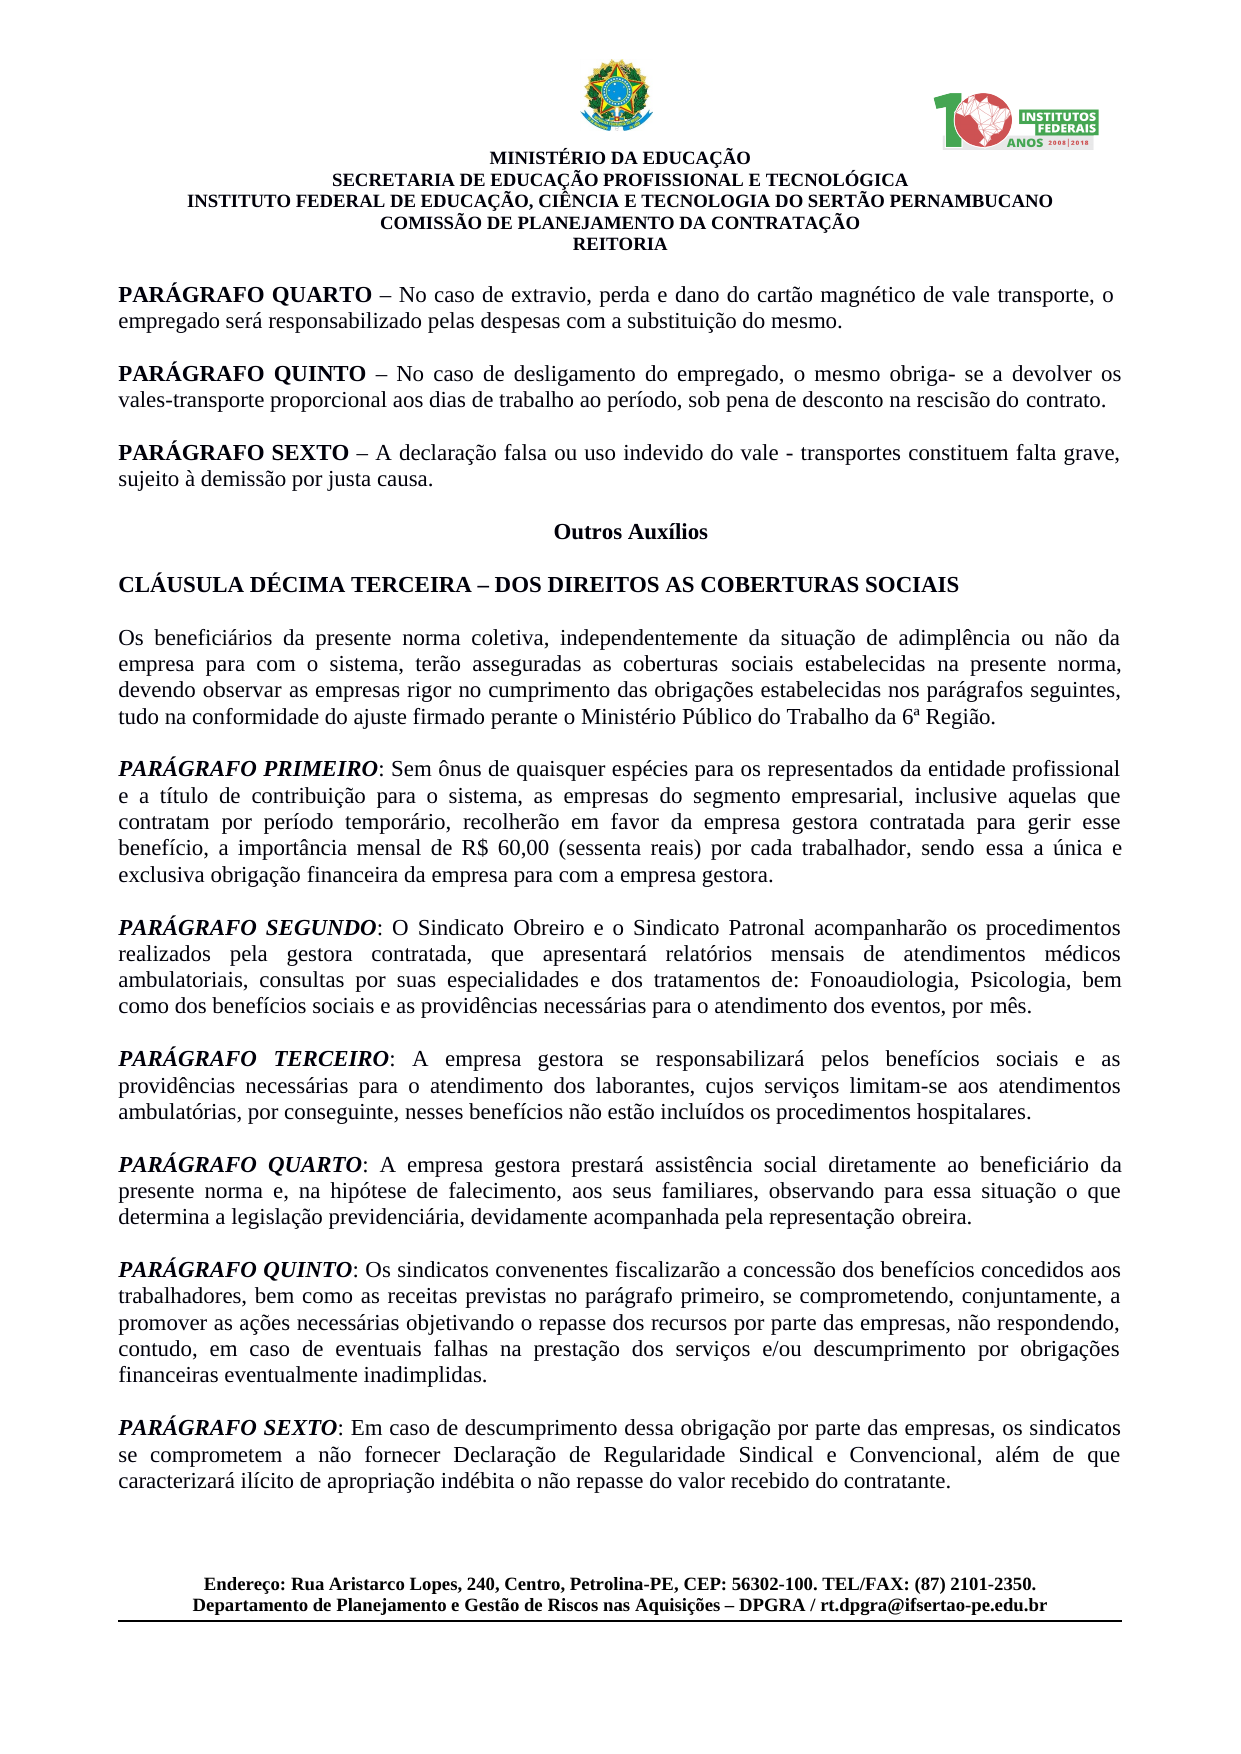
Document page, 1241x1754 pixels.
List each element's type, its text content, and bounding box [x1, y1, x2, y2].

picture [933, 93, 1099, 150]
text PARÁGRAFO SEGUNDO: O Sindicato Obreiro e o Sindicato Patronal acompanharão os procedimentos realizados pela gestora contratada, que apresentará relatórios mensais de atendimentos médicos ambulatoriais, consultas por suas especialidades e dos tratamentos de: Fonoaudiologia, Psicologia, bem como dos benefícios sociais e as providências necessárias para o atendimento dos eventos, por mês. [118, 913, 1122, 1019]
text Os beneficiários da presente norma coletiva, independentemente da situação de adimplência ou não da empresa para com o sistema, terão asseguradas as coberturas sociais estabelecidas na presente norma, devendo observar as empresas rigor no cumprimento das obrigações estabelecidas nos parágrafos seguintes, tudo na conformidade do ajuste firmado perante o Ministério Público do Trabalho da 6ª Região. [118, 624, 1122, 729]
text PARÁGRAFO QUARTO: A empresa gestora prestará assistência social diretamente ao beneficiário da presente norma e, na hipótese de falecimento, aos seus familiares, observando para essa situação o que determina a legislação previdenciária, devidamente acompanhada pela representação obreira. [118, 1151, 1122, 1230]
text PARÁGRAFO SEXTO – A declaração falsa ou uso indevido do vale - transportes constituem falta grave, sujeito à demissão por justa causa. [118, 439, 1122, 492]
text Outros Auxílios [158, 518, 1103, 544]
text PARÁGRAFO SEXTO: Em caso de descumprimento dessa obrigação por parte das empresas, os sindicatos se comprometem a não fornecer Declaração de Regularidade Sindical e Convencional, além de que caracterizará ilícito de apropriação indébita o não repasse do valor recebido do contratante. [118, 1414, 1122, 1493]
text PARÁGRAFO QUINTO: Os sindicatos convenentes fiscalizarão a concessão dos benefícios concedidos aos trabalhadores, bem como as receitas previstas no parágrafo primeiro, se comprometendo, conjuntamente, a promover as ações necessárias objetivando o repasse dos recursos por parte das empresas, não respondendo, contudo, em caso de eventuais falhas na prestação dos serviços e/ou descumprimento por obrigações financeiras eventualmente inadimplidas. [118, 1256, 1122, 1388]
text PARÁGRAFO PRIMEIRO: Sem ônus de quaisquer espécies para os representados da entidade profissional e a título de contribuição para o sistema, as empresas do segmento empresarial, inclusive aquelas que contratam por período temporário, recolherão em favor da empresa gestora contratada para gerir esse benefício, a importância mensal de R$ 60,00 (sessenta reais) por cada trabalhador, sendo essa a única e exclusiva obrigação financeira da empresa para com a empresa gestora. [118, 755, 1122, 887]
text PARÁGRAFO TERCEIRO: A empresa gestora se responsabilizará pelos benefícios sociais e as providências necessárias para o atendimento dos laborantes, cujos serviços limitam-se aos atendimentos ambulatórias, por conseguinte, nesses benefícios não estão incluídos os procedimentos hospitalares. [118, 1045, 1122, 1124]
text PARÁGRAFO QUARTO – No caso de extravio, perda e dano do cartão magnético de vale transporte, o empregado será responsabilizado pelas despesas com a substituição do mesmo. [118, 281, 1116, 334]
text CLÁUSULA DÉCIMA TERCEIRA – DOS DIREITOS AS COBERTURAS SOCIAIS [118, 571, 1122, 597]
picture [579, 58, 654, 132]
text PARÁGRAFO QUINTO – No caso de desligamento do empregado, o mesmo obriga- se a devolver os vales-transporte proporcional aos dias de trabalho ao período, sob pena de desconto na rescisão do contrato. [118, 360, 1122, 413]
